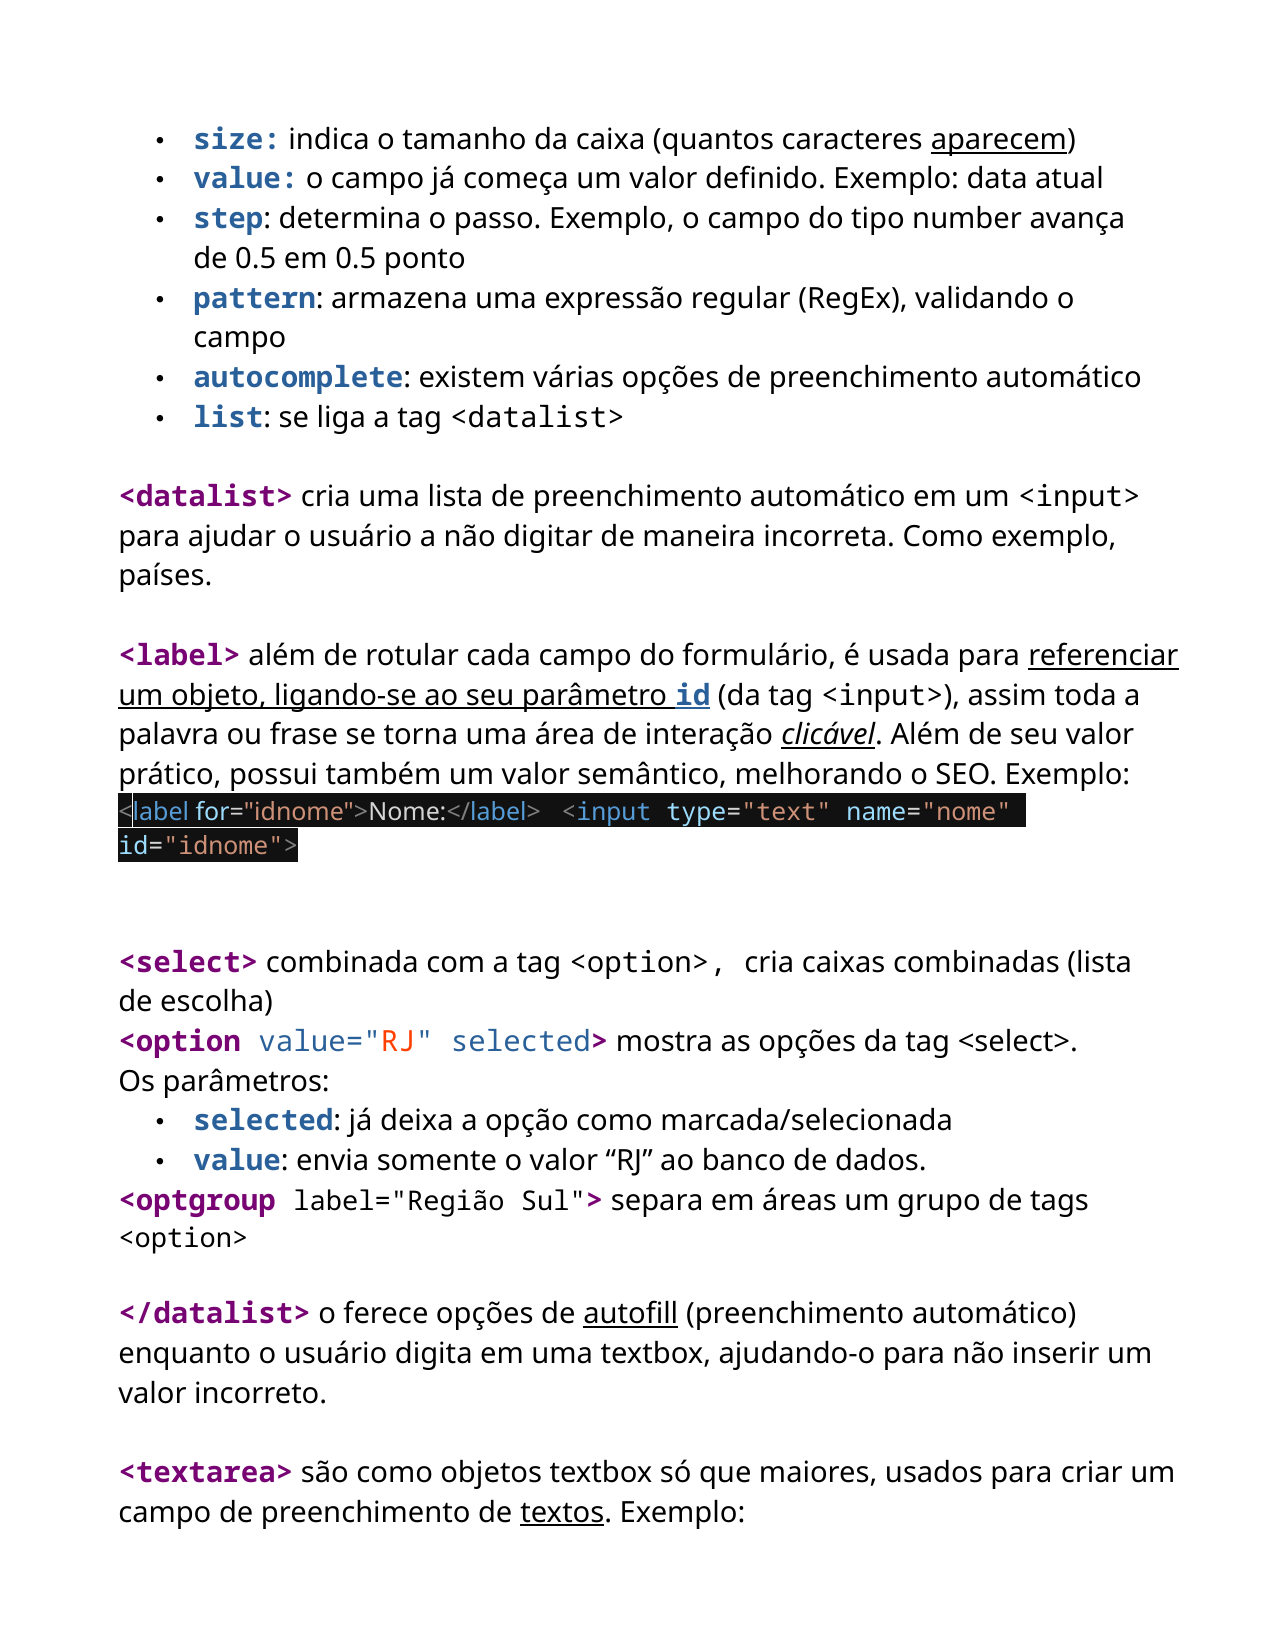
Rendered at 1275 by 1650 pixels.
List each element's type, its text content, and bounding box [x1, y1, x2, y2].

list step: determina o passo. Exemplo, o campo do tipo number avança de 0.5 em 0.5 ponto [156, 197, 1157, 277]
text <optgroup label="Região Sul"> separa em áreas um grupo de tags <option> [118, 1179, 1204, 1256]
text </datalist> o ferece opções de autofill (preenchimento automático) enquanto o usuário digita em uma textbox, ajudando-o para não inserir um valor incorreto. <textarea> são como objetos textbox só que maiores, usados para criar um campo de preenchimento de textos. Exemplo: [118, 1292, 1204, 1531]
text <datalist> cria uma lista de preenchimento automático em um <input> para ajudar o usuário a não digitar de maneira incorreta. Como exemplo, países. <label> além de rotular cada campo do formulário, é usada para referenciar um objeto, ligando-se ao seu parâmetro id (da tag <input>), assim toda a palavra ou frase se torna uma área de interação clicável. Além de seu valor prático, possui também um valor semântico, melhorando o SEO. Exemplo: <label for="idnome">Nome:</label> <input type="text" name="nome" id="idnome"> [118, 475, 1181, 862]
list pattern: armazena uma expressão regular (RegEx), validando o campo [156, 277, 1157, 356]
list autocomplete: existem várias opções de preenchimento automático [156, 356, 1157, 396]
text <select> combinada com a tag <option>, cria caixas combinadas (lista de escolha) <option value="RJ" selected> mostra as opções da tag <select>. Os parâmetros: [118, 862, 1157, 1100]
list value: o campo já começa um valor definido. Exemplo: data atual [156, 158, 1157, 197]
list size: indica o tamanho da caixa (quantos caracteres aparecem) [156, 118, 1157, 158]
list selected: já deixa a opção como marcada/selecionada [156, 1100, 1157, 1139]
list list: se liga a tag <datalist> [156, 396, 1157, 436]
list value: envia somente o valor “RJ” ao banco de dados. [156, 1139, 1157, 1179]
